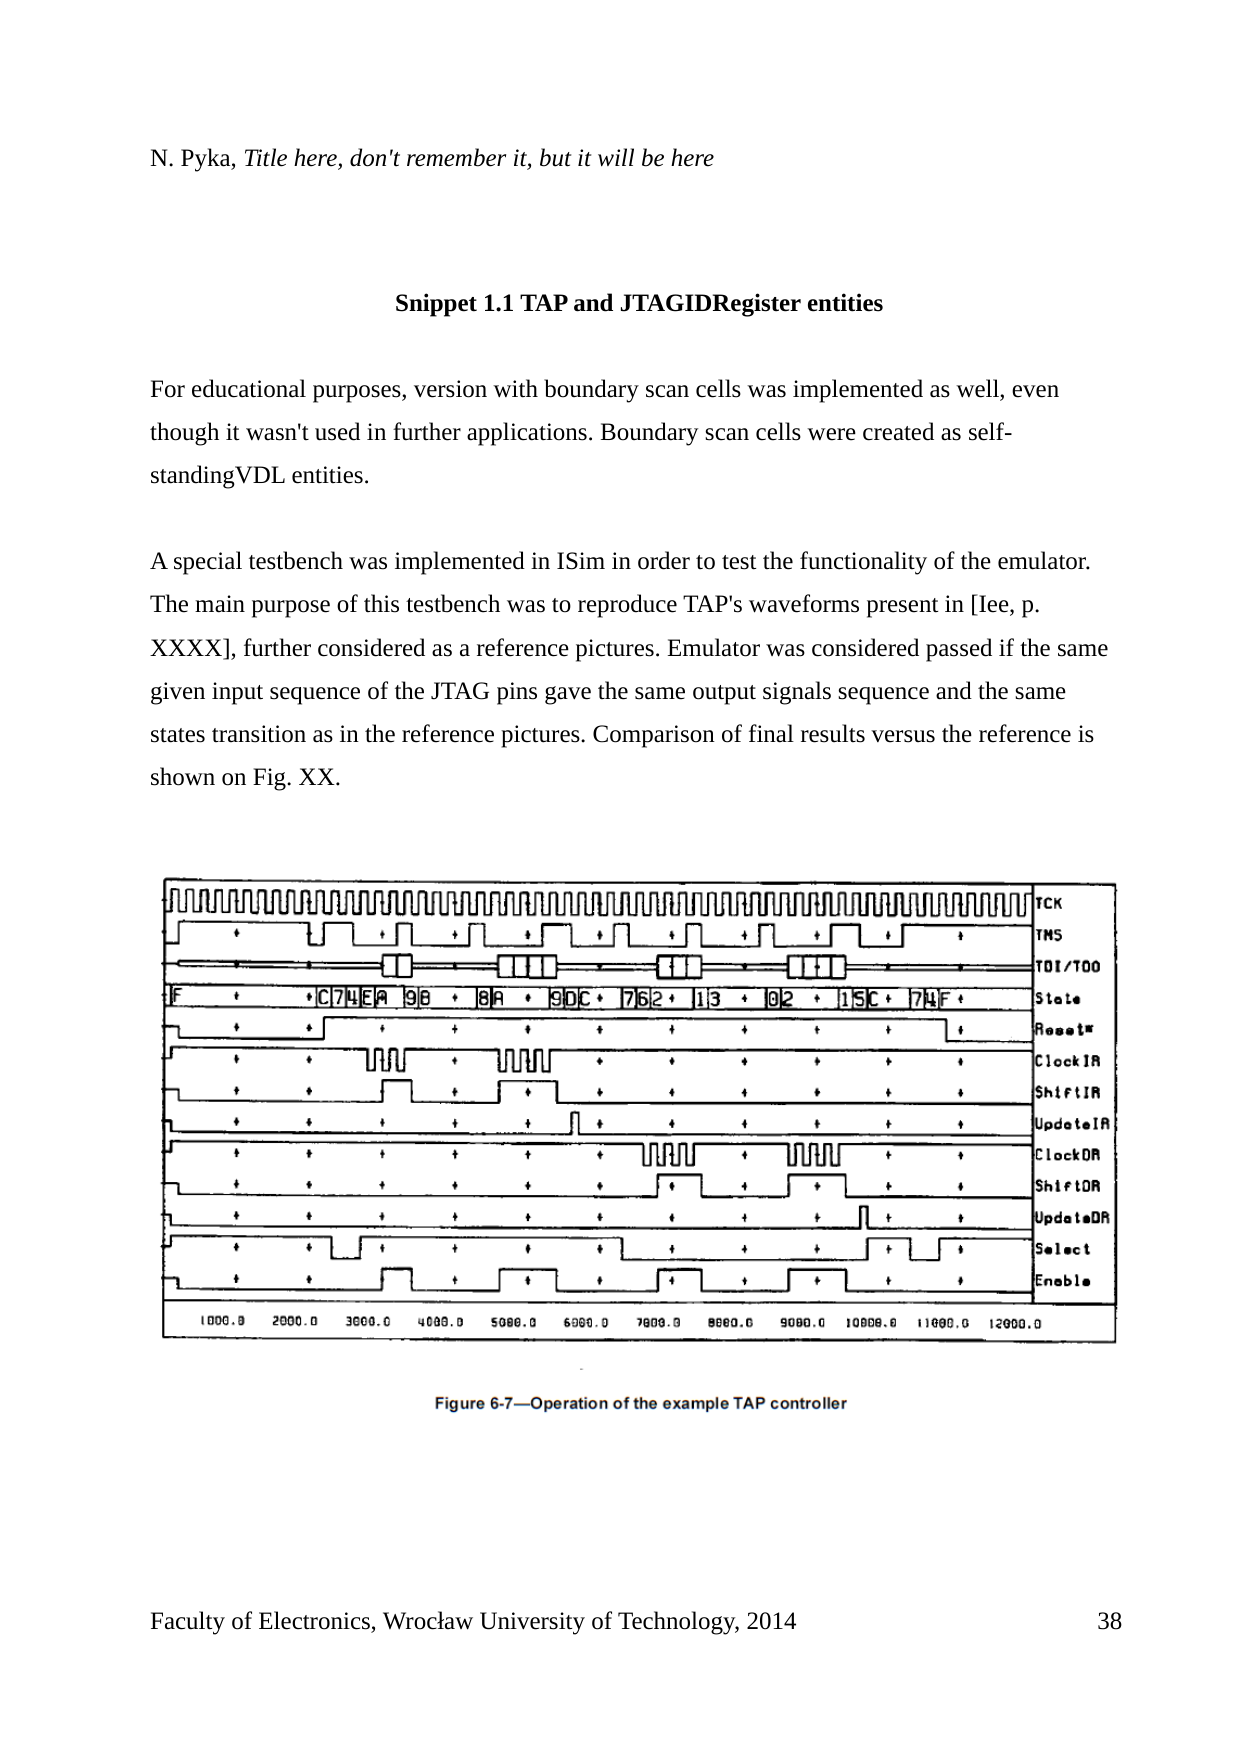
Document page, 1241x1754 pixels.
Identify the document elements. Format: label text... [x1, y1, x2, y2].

text Snippet 1.1 TAP and JTAGIDRegister entities [150, 288, 1122, 316]
text For educational purposes, version with boundary scan cells was implemented as well, even though it wasn't used in further applications. Boundary scan cells were created as self-standingVDL entities. [150, 374, 1122, 489]
text A special testbench was implemented in ISim in order to test the functionality of the emulator. The main purpose of this testbench was to reproduce TAP's waveforms present in [Iee, p. XXXX], further considered as a reference pictures. Emulator was considered passed if the same given input sequence of the JTAG pins gave the same output signals sequence and the same states transition as in the reference pictures. Comparison of final results versus the reference is shown on Fig. XX. [150, 546, 1122, 791]
picture [134, 848, 1138, 1488]
